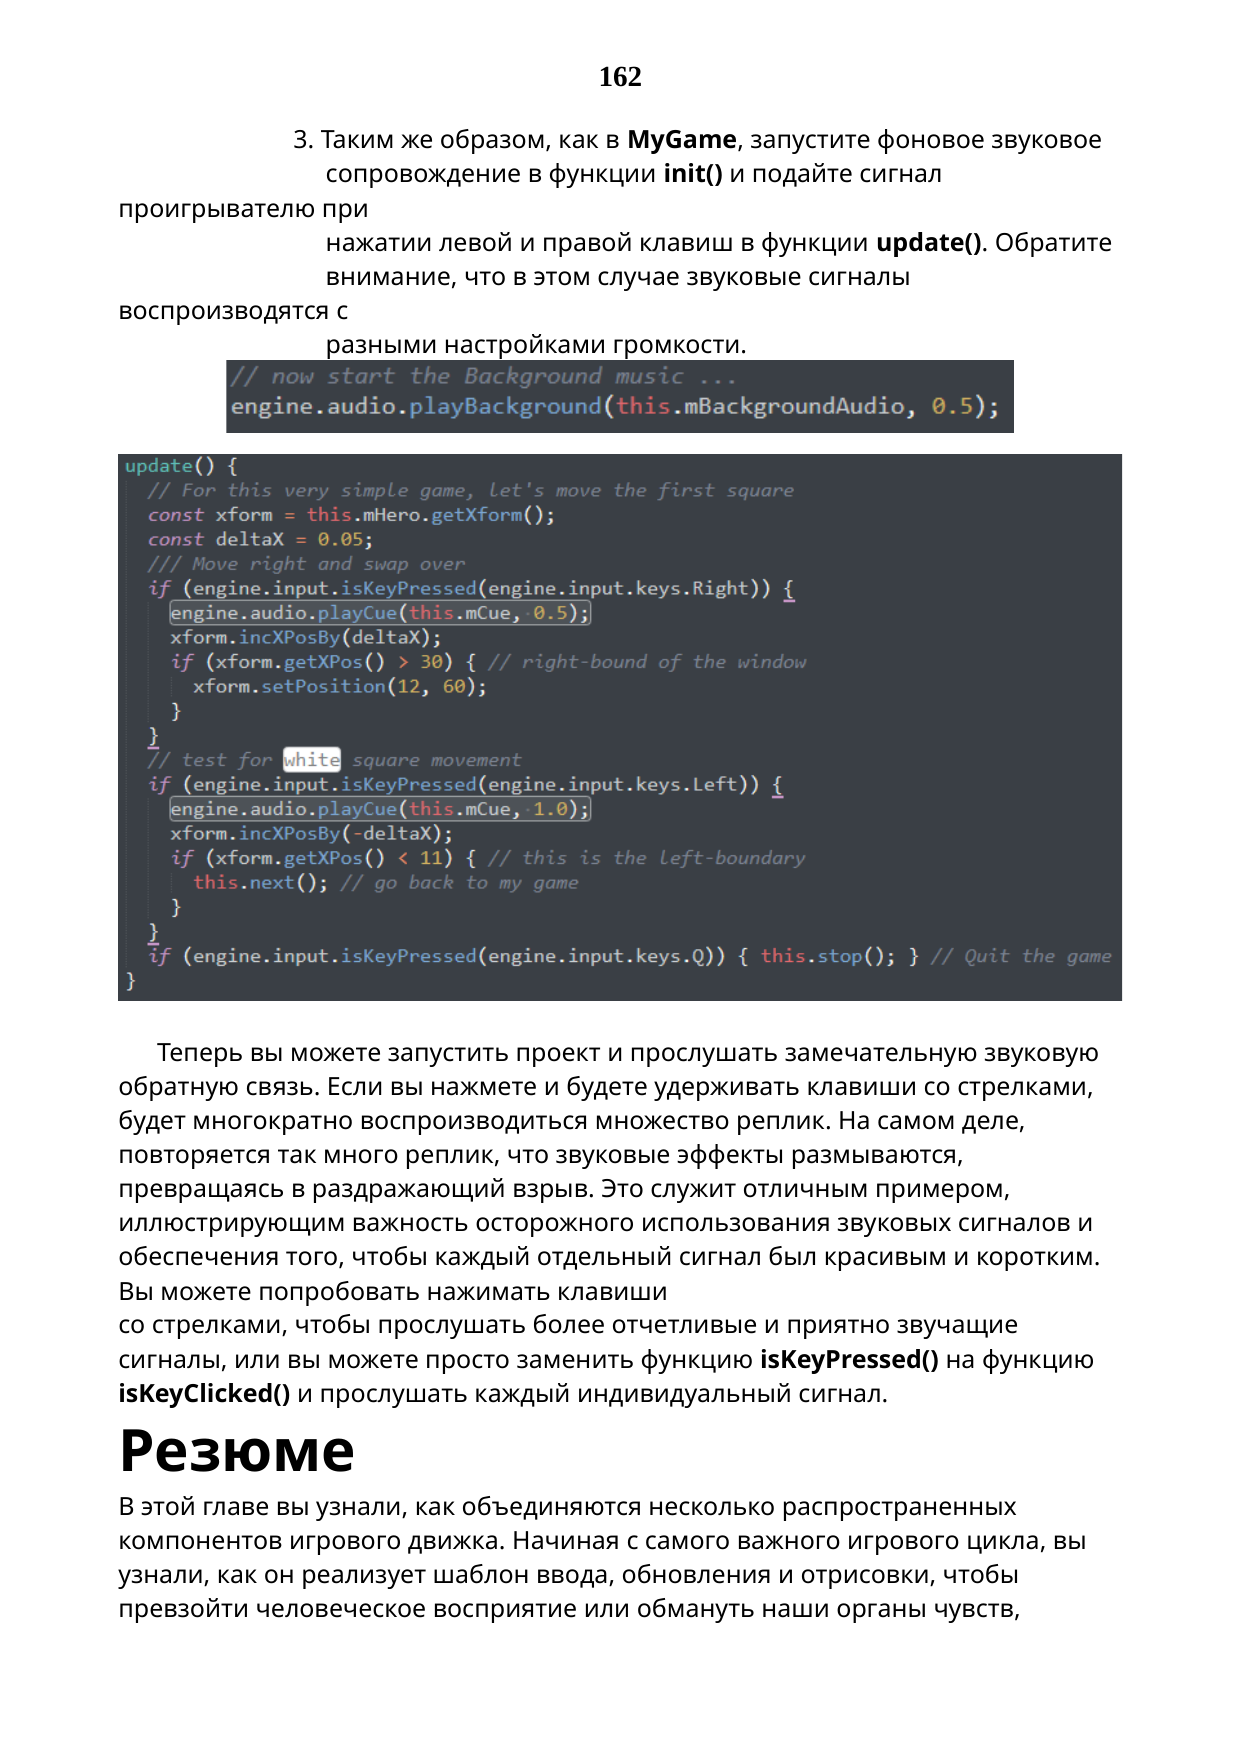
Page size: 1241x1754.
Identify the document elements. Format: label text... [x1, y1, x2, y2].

picture [118, 454, 1123, 1001]
picture [226, 360, 1014, 433]
text Резюме [118, 1409, 1122, 1489]
text Теперь вы можете запустить проект и прослушать замечательную звуковую обратную связь. Если вы нажмете и будете удерживать клавиши со стрелками, будет многократно воспроизводиться множество реплик. На самом деле, повторяется так много реплик, что звуковые эффекты размываются, превращаясь в раздражающий взрыв. Это служит отличным примером, иллюстрирующим важность осторожного использования звуковых сигналов и обеспечения того, чтобы каждый отдельный сигнал был красивым и коротким. Вы можете попробовать нажимать клавиши [118, 1035, 1122, 1307]
text внимание, что в этом случае звуковые сигналы воспроизводятся с [118, 258, 1122, 326]
text 3. Таким же образом, как в MyGame, запустите фоновое звуковое [118, 122, 1122, 156]
text со стрелками, чтобы прослушать более отчетливые и приятно звучащие сигналы, или вы можете просто заменить функцию isKeyPressed() на функцию isKeyClicked() и прослушать каждый индивидуальный сигнал. [118, 1307, 1122, 1409]
text сопровождение в функции init() и подайте сигнал проигрывателю при [118, 156, 1122, 224]
text нажатии левой и правой клавиш в функции update(). Обратите [118, 224, 1122, 258]
text разными настройками громкости. [118, 326, 1122, 361]
text В этой главе вы узнали, как объединяются несколько распространенных компонентов игрового движка. Начиная с самого важного игрового цикла, вы узнали, как он реализует шаблон ввода, обновления и отрисовки, чтобы превзойти человеческое восприятие или обмануть наши органы чувств, [118, 1489, 1122, 1625]
